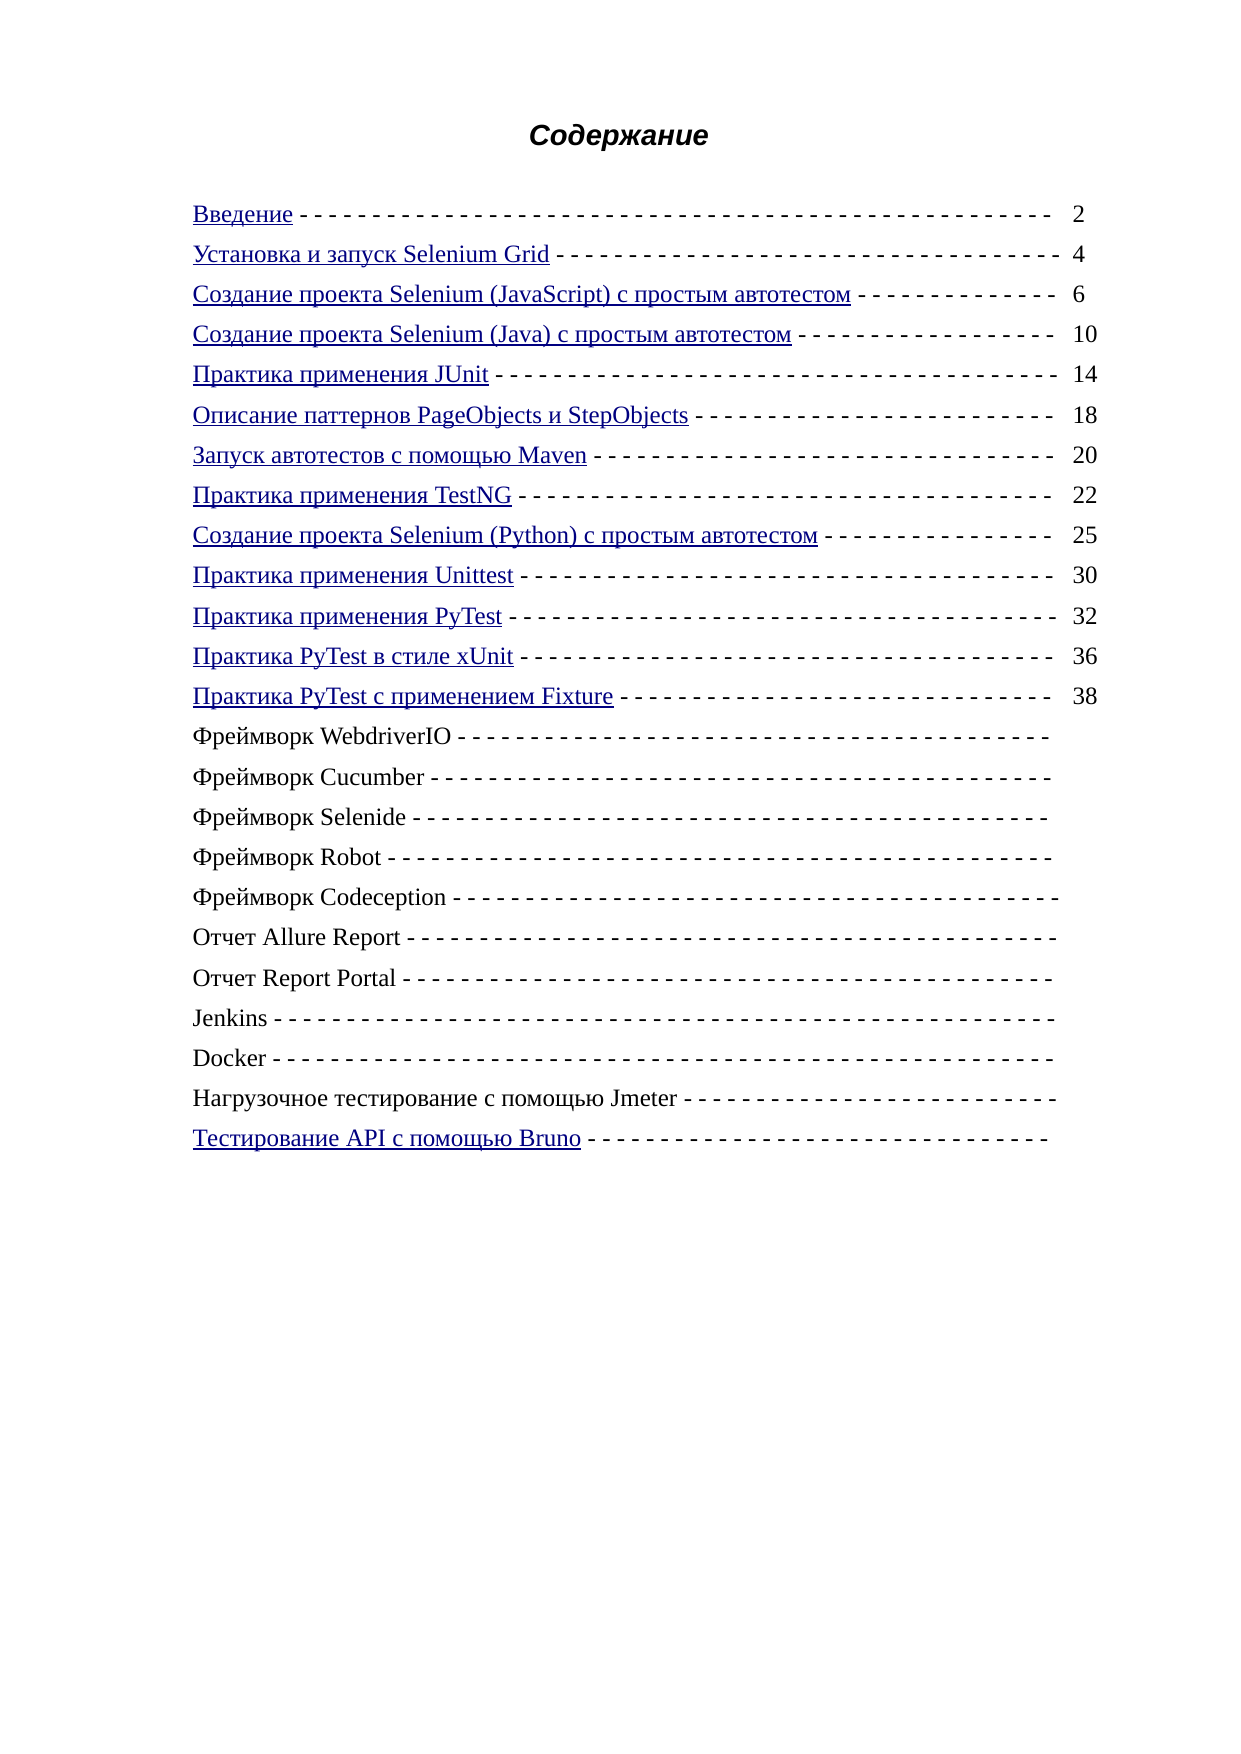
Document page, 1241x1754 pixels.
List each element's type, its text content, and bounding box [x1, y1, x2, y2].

table_header Введение - - - - - - - - - - - - - - - - - - - - - - - - - - - - - - - - - - - - - - - - - - - - - - - - - - - - [187, 193, 1066, 233]
table_cell Фреймворк Robot - - - - - - - - - - - - - - - - - - - - - - - - - - - - - - - - - - - - - - - - - - - - - - [187, 836, 1066, 876]
table_cell [1066, 836, 1122, 876]
table_cell 10 [1066, 314, 1122, 354]
table_cell Jenkins - - - - - - - - - - - - - - - - - - - - - - - - - - - - - - - - - - - - - - - - - - - - - - - - - - - - - - [187, 997, 1066, 1037]
table_cell [118, 1078, 187, 1118]
table_cell [118, 876, 187, 917]
table_cell Отчет Report Portal - - - - - - - - - - - - - - - - - - - - - - - - - - - - - - - - - - - - - - - - - - - - - [187, 957, 1066, 997]
table_cell Практика применения TestNG - - - - - - - - - - - - - - - - - - - - - - - - - - - - - - - - - - - - - [187, 474, 1066, 514]
table_cell Фреймворк WebdriverIO - - - - - - - - - - - - - - - - - - - - - - - - - - - - - - - - - - - - - - - - - [187, 716, 1066, 756]
table_cell [118, 836, 187, 876]
table_cell [118, 1037, 187, 1077]
table_cell 25 [1066, 515, 1122, 555]
table_cell [118, 635, 187, 675]
table_header [118, 193, 187, 233]
table_cell Тестирование API с помощью Bruno - - - - - - - - - - - - - - - - - - - - - - - - - - - - - - - - [187, 1118, 1066, 1158]
table_cell [1066, 997, 1122, 1037]
table_cell [118, 756, 187, 796]
table_cell 38 [1066, 675, 1122, 716]
table_cell 14 [1066, 354, 1122, 394]
table_cell Практика применения Unittest - - - - - - - - - - - - - - - - - - - - - - - - - - - - - - - - - - - - - [187, 555, 1066, 595]
table_cell [118, 314, 187, 354]
table_cell 4 [1066, 233, 1122, 273]
table_cell [1066, 796, 1122, 836]
table_cell Фреймворк Selenide - - - - - - - - - - - - - - - - - - - - - - - - - - - - - - - - - - - - - - - - - - - - [187, 796, 1066, 836]
table_cell Создание проекта Selenium (Python) с простым автотестом - - - - - - - - - - - - - - - - [187, 515, 1066, 555]
table_cell [118, 394, 187, 434]
table_header 2 [1066, 193, 1122, 233]
table_cell Создание проекта Selenium (JavaScript) с простым автотестом - - - - - - - - - - - - - - [187, 273, 1066, 313]
table_cell Практика PyTest в стиле xUnit - - - - - - - - - - - - - - - - - - - - - - - - - - - - - - - - - - - - - [187, 635, 1066, 675]
table_cell 30 [1066, 555, 1122, 595]
table_cell [118, 434, 187, 474]
table_cell [1066, 957, 1122, 997]
table_cell [118, 354, 187, 394]
table_cell [1066, 917, 1122, 957]
table_cell Отчет Allure Report - - - - - - - - - - - - - - - - - - - - - - - - - - - - - - - - - - - - - - - - - - - - - [187, 917, 1066, 957]
table_cell Практика PyTest с применением Fixture - - - - - - - - - - - - - - - - - - - - - - - - - - - - - - [187, 675, 1066, 716]
subtitle Содержание [118, 118, 1122, 152]
table_cell [118, 796, 187, 836]
table_cell [118, 273, 187, 313]
table_cell [1066, 1118, 1122, 1158]
table_cell Описание паттернов PageObjects и StepObjects - - - - - - - - - - - - - - - - - - - - - - - - - [187, 394, 1066, 434]
table_cell Практика применения JUnit - - - - - - - - - - - - - - - - - - - - - - - - - - - - - - - - - - - - - - - [187, 354, 1066, 394]
table_cell [118, 515, 187, 555]
table_cell [118, 716, 187, 756]
table_cell 6 [1066, 273, 1122, 313]
table_cell [118, 474, 187, 514]
table_cell [1066, 1037, 1122, 1077]
table_cell 18 [1066, 394, 1122, 434]
table_cell [118, 595, 187, 635]
table_cell [1066, 1078, 1122, 1118]
table_cell Docker - - - - - - - - - - - - - - - - - - - - - - - - - - - - - - - - - - - - - - - - - - - - - - - - - - - - - - [187, 1037, 1066, 1077]
table_cell [118, 957, 187, 997]
table_cell [118, 675, 187, 716]
table_cell Практика применения PyTest - - - - - - - - - - - - - - - - - - - - - - - - - - - - - - - - - - - - - - [187, 595, 1066, 635]
table_cell Создание проекта Selenium (Java) с простым автотестом - - - - - - - - - - - - - - - - - - [187, 314, 1066, 354]
table_cell [118, 233, 187, 273]
table_cell [118, 997, 187, 1037]
table_cell [1066, 876, 1122, 917]
table_cell [118, 555, 187, 595]
table_cell 32 [1066, 595, 1122, 635]
table_cell 20 [1066, 434, 1122, 474]
table_cell 36 [1066, 635, 1122, 675]
table_cell Запуск автотестов с помощью Maven - - - - - - - - - - - - - - - - - - - - - - - - - - - - - - - - [187, 434, 1066, 474]
table_cell Установка и запуск Selenium Grid - - - - - - - - - - - - - - - - - - - - - - - - - - - - - - - - - - - [187, 233, 1066, 273]
table_cell [1066, 716, 1122, 756]
table_cell [118, 917, 187, 957]
table_cell [1066, 756, 1122, 796]
table_cell Нагрузочное тестирование с помощью Jmeter - - - - - - - - - - - - - - - - - - - - - - - - - - [187, 1078, 1066, 1118]
table_cell Фреймворк Codeception - - - - - - - - - - - - - - - - - - - - - - - - - - - - - - - - - - - - - - - - - - [187, 876, 1066, 917]
table_cell [118, 1118, 187, 1158]
table_cell 22 [1066, 474, 1122, 514]
table_cell Фреймворк Cucumber - - - - - - - - - - - - - - - - - - - - - - - - - - - - - - - - - - - - - - - - - - - [187, 756, 1066, 796]
